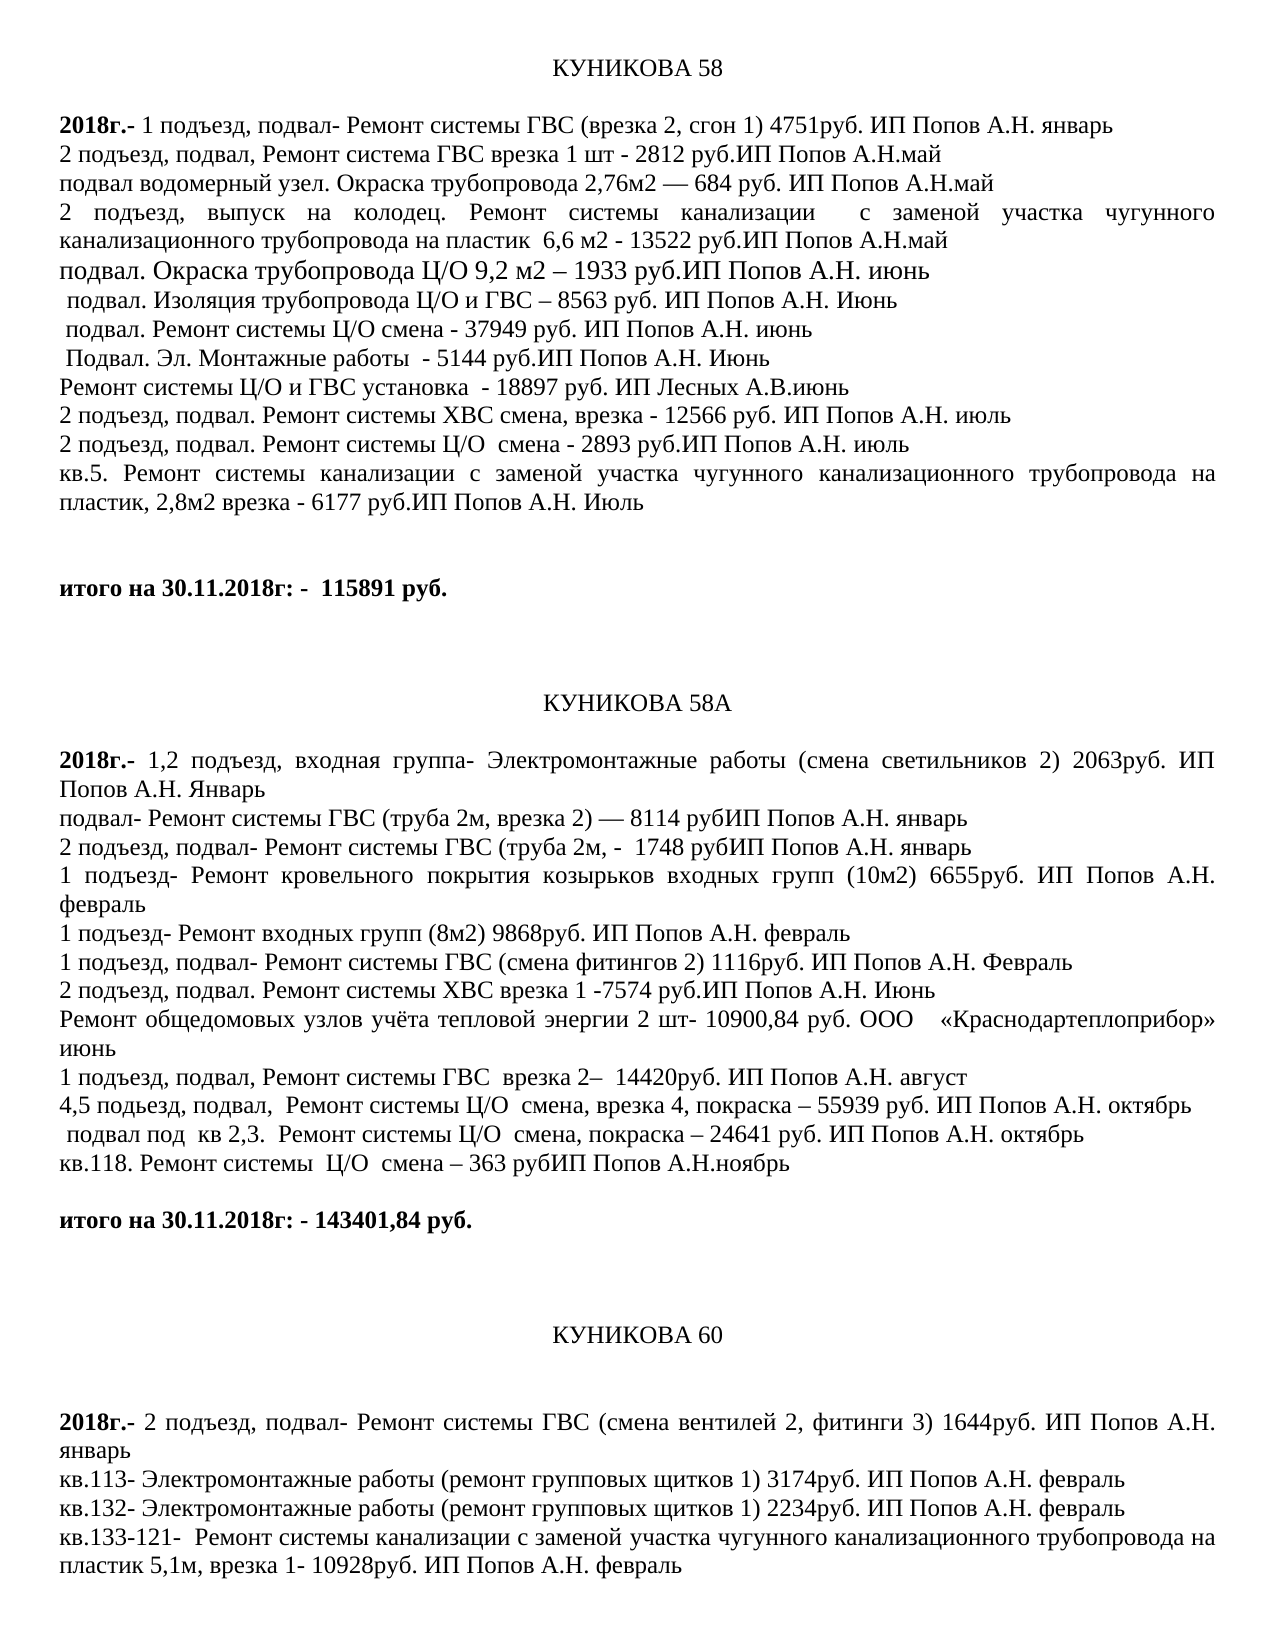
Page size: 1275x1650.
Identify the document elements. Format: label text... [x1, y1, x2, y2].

text Ремонт общедомовых узлов учёта тепловой энергии 2 шт- 10900,84 руб. ООО «Краснодартеплоприбор» июнь [59, 1004, 1216, 1062]
text кв.133-121- Ремонт системы канализации с заменой участка чугунного канализационного трубопровода на пластик 5,1м, врезка 1- 10928руб. ИП Попов А.Н. февраль [59, 1522, 1216, 1579]
text 2 подъезд, выпуск на колодец. Ремонт системы канализации с заменой участка чугунного канализационного трубопровода на пластик 6,6 м2 - 13522 руб.ИП Попов А.Н.май [59, 197, 1216, 254]
text 2 подъезд, подвал, Ремонт система ГВС врезка 1 шт - 2812 руб.ИП Попов А.Н.май [59, 139, 1216, 168]
text 2018г.- 2 подъезд, подвал- Ремонт системы ГВС (смена вентилей 2, фитинги 3) 1644руб. ИП Попов А.Н. январь [59, 1407, 1216, 1464]
text подвал водомерный узел. Окраска трубопровода 2,76м2 — 684 руб. ИП Попов А.Н.май [59, 168, 1216, 197]
text 2 подъезд, подвал. Ремонт системы ХВС врезка 1 -7574 руб.ИП Попов А.Н. Июнь [59, 976, 1216, 1004]
text КУНИКОВА 58А [59, 688, 1216, 717]
text кв.5. Ремонт системы канализации с заменой участка чугунного канализационного трубопровода на пластик, 2,8м2 врезка - 6177 руб.ИП Попов А.Н. Июль [59, 458, 1216, 516]
text подвал. Окраска трубопровода Ц/О 9,2 м2 – 1933 руб.ИП Попов А.Н. июнь [59, 254, 1216, 286]
text 1 подъезд, подвал- Ремонт системы ГВС (смена фитингов 2) 1116руб. ИП Попов А.Н. Февраль [59, 947, 1216, 976]
text 1 подъезд- Ремонт входных групп (8м2) 9868руб. ИП Попов А.Н. февраль [59, 918, 1216, 947]
text подвал. Изоляция трубопровода Ц/О и ГВС – 8563 руб. ИП Попов А.Н. Июнь [59, 286, 1216, 314]
text Подвал. Эл. Монтажные работы - 5144 руб.ИП Попов А.Н. Июнь [59, 343, 1216, 372]
text 2018г.- 1 подъезд, подвал- Ремонт системы ГВС (врезка 2, сгон 1) 4751руб. ИП Попов А.Н. январь [59, 111, 1216, 139]
text 4,5 подьезд, подвал, Ремонт системы Ц/О смена, врезка 4, покраска – 55939 руб. ИП Попов А.Н. октябрь [59, 1091, 1216, 1119]
text 2 подъезд, подвал. Ремонт системы Ц/О смена - 2893 руб.ИП Попов А.Н. июль [59, 429, 1216, 458]
text 2 подъезд, подвал. Ремонт системы ХВС смена, врезка - 12566 руб. ИП Попов А.Н. июль [59, 401, 1216, 429]
text КУНИКОВА 60 [59, 1321, 1216, 1349]
text кв.118. Ремонт системы Ц/О смена – 363 рубИП Попов А.Н.ноябрь [59, 1148, 1216, 1177]
text подвал- Ремонт системы ГВС (труба 2м, врезка 2) — 8114 рубИП Попов А.Н. январь [59, 803, 1216, 832]
text 2 подъезд, подвал- Ремонт системы ГВС (труба 2м, - 1748 рубИП Попов А.Н. январь [59, 832, 1216, 861]
text Ремонт системы Ц/О и ГВС установка - 18897 руб. ИП Лесных А.В.июнь [59, 372, 1216, 401]
text 1 подъезд- Ремонт кровельного покрытия козырьков входных групп (10м2) 6655руб. ИП Попов А.Н. февраль [59, 861, 1216, 918]
text 1 подъезд, подвал, Ремонт системы ГВС врезка 2– 14420руб. ИП Попов А.Н. август [59, 1062, 1216, 1091]
text итого на 30.11.2018г: - 143401,84 руб. [59, 1206, 1216, 1234]
text КУНИКОВА 58 [59, 53, 1216, 82]
text 2018г.- 1,2 подъезд, входная группа- Электромонтажные работы (смена светильников 2) 2063руб. ИП Попов А.Н. Январь [59, 746, 1216, 803]
text итого на 30.11.2018г: - 115891 руб. [59, 573, 1216, 602]
text кв.113- Электромонтажные работы (ремонт групповых щитков 1) 3174руб. ИП Попов А.Н. февраль [59, 1464, 1216, 1493]
text подвал под кв 2,3. Ремонт системы Ц/О смена, покраска – 24641 руб. ИП Попов А.Н. октябрь [59, 1119, 1216, 1148]
text подвал. Ремонт системы Ц/О смена - 37949 руб. ИП Попов А.Н. июнь [59, 314, 1216, 343]
text кв.132- Электромонтажные работы (ремонт групповых щитков 1) 2234руб. ИП Попов А.Н. февраль [59, 1493, 1216, 1522]
